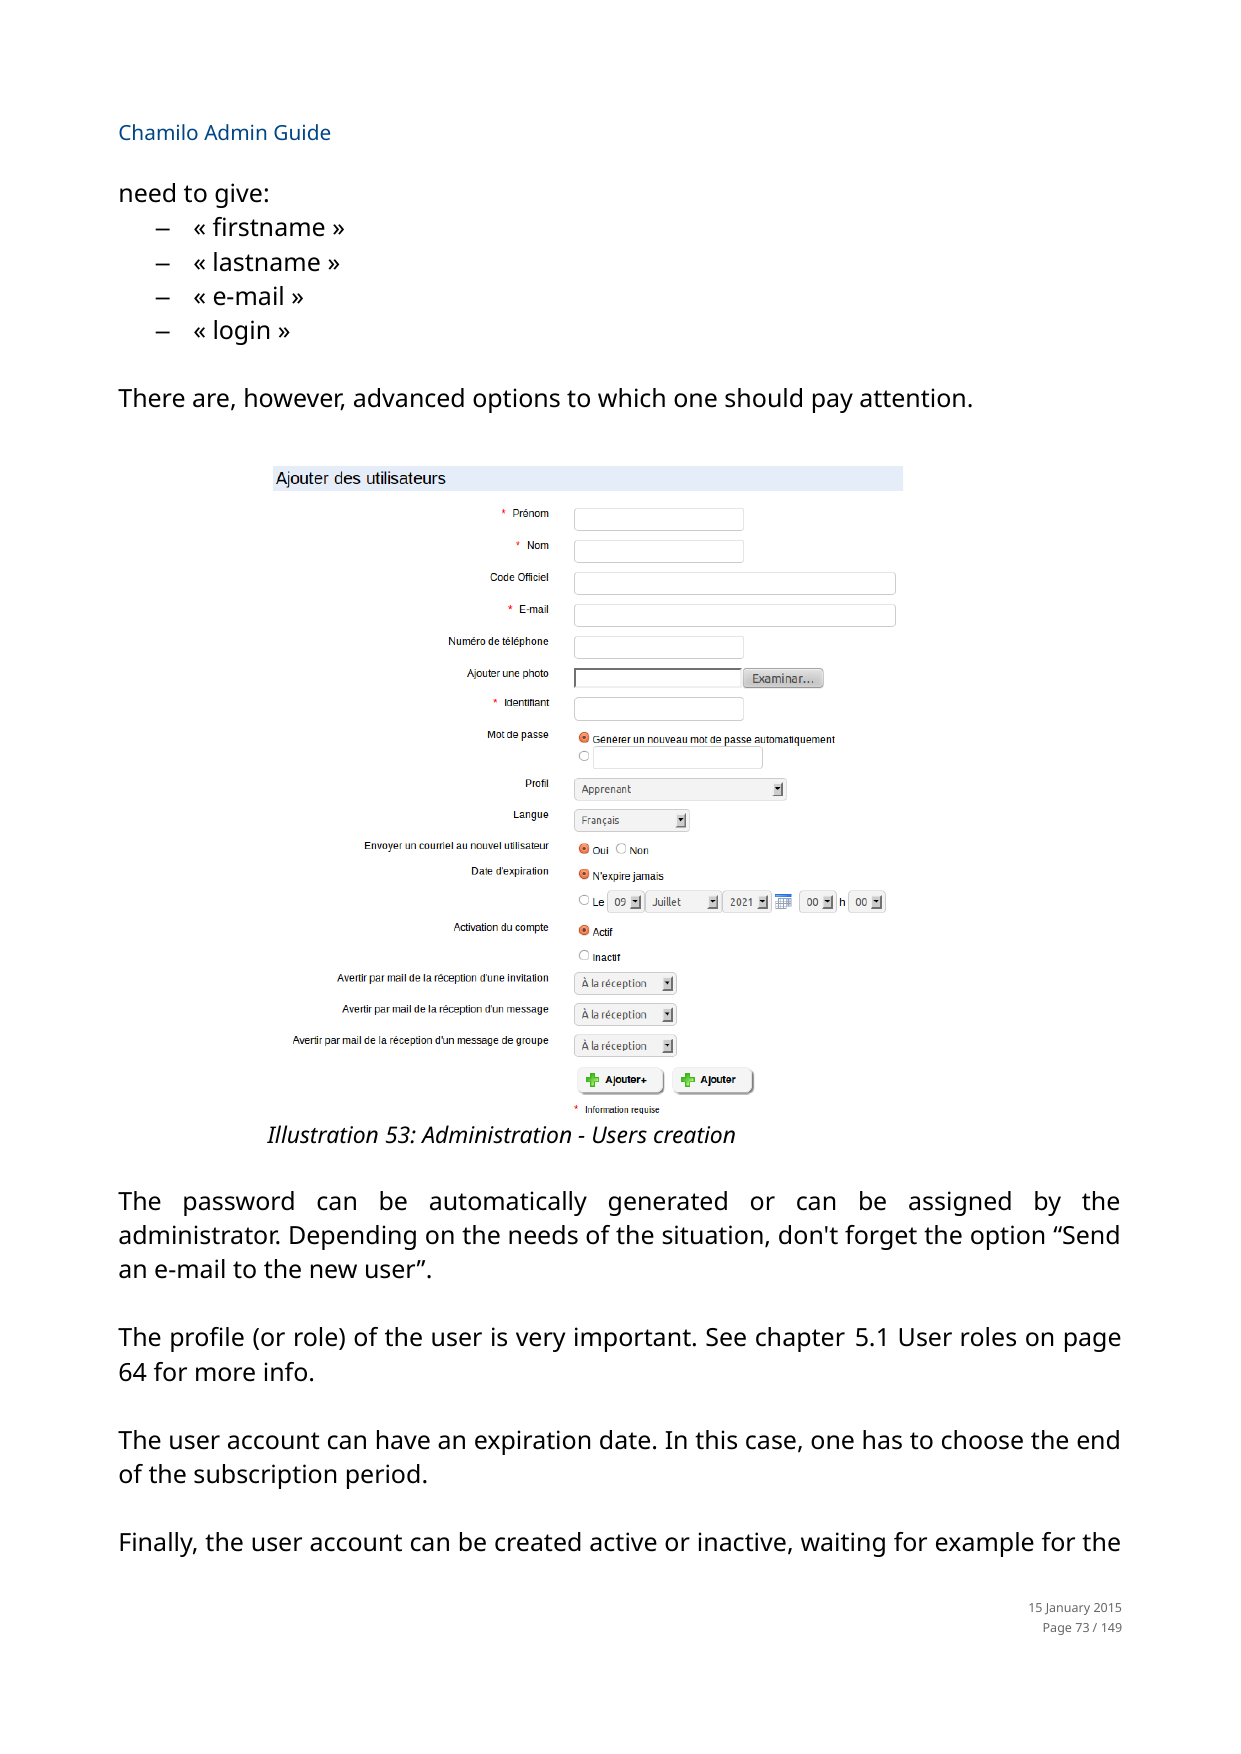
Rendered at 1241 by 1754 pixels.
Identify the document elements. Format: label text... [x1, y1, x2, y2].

text Illustration 53: Administration - Users creation [267, 1119, 903, 1150]
list « login » [156, 312, 1122, 346]
text The user account can have an expiration date. In this case, one has to choose the end of the subscription period. [118, 1422, 1122, 1490]
picture [267, 461, 904, 1119]
text need to give: [118, 176, 1122, 210]
text The profile (or role) of the user is very important. See chapter 5.1User roles on page 55 for more info. [118, 1320, 1122, 1388]
text Finally, the user account can be created active or inactive, waiting for example for the [118, 1524, 1122, 1558]
text The password can be automatically generated or can be assigned by the administrator. Depending on the needs of the situation, don't forget the option “Send an e-mail to the new user”. [118, 1184, 1122, 1286]
list « lastname » [156, 244, 1122, 278]
list « firstname » [156, 210, 1122, 244]
list « e-mail » [156, 278, 1122, 312]
text There are, however, advanced options to which one should pay attention. [118, 380, 1122, 414]
